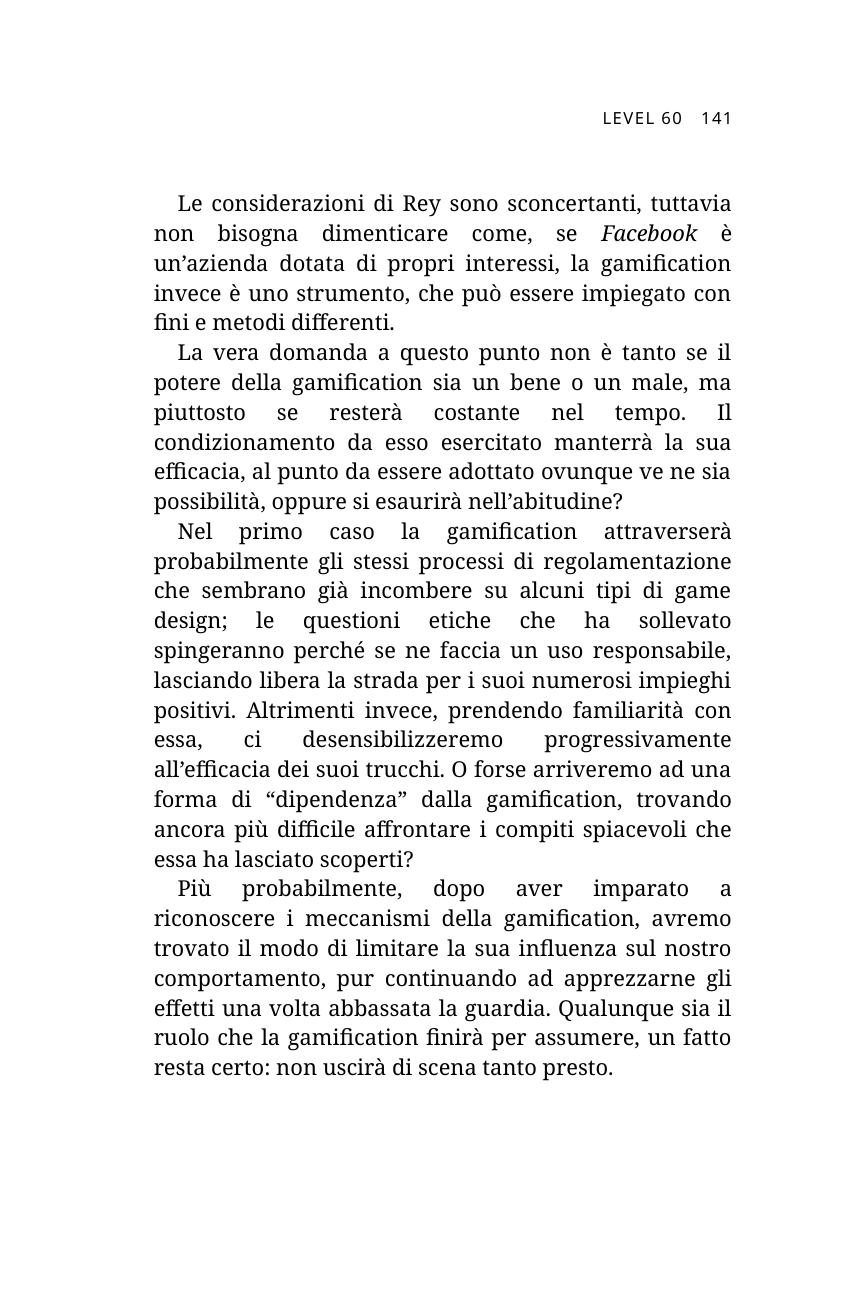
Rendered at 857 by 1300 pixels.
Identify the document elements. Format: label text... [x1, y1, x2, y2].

text Più probabilmente, dopo aver imparato a riconoscere i meccanismi della gamification, avremo trovato il modo di limitare la sua influenza sul nostro comportamento, pur continuando ad apprezzarne gli effetti una volta abbassata la guardia. Qualunque sia il ruolo che la gamification finirà per assumere, un fatto resta certo: non uscirà di scena tanto presto. [153, 873, 732, 1082]
text Nel primo caso la gamification attraverserà probabilmente gli stessi processi di regolamentazione che sembrano già incombere su alcuni tipi di game design; le questioni etiche che ha sollevato spingeranno perché se ne faccia un uso responsabile, lasciando libera la strada per i suoi numerosi impieghi positivi. Altrimenti invece, prendendo familiarità con essa, ci desensibilizzeremo progressivamente all’efficacia dei suoi trucchi. O forse arriveremo ad una forma di “dipendenza” dalla gamification, trovando ancora più difficile affrontare i compiti spiacevoli che essa ha lasciato scoperti? [153, 516, 732, 873]
text La vera domanda a questo punto non è tanto se il potere della gamification sia un bene o un male, ma piuttosto se resterà costante nel tempo. Il condizionamento da esso esercitato manterrà la sua efficacia, al punto da essere adottato ovunque ve ne sia possibilità, oppure si esaurirà nell’abitudine? [153, 337, 732, 516]
text Le considerazioni di Rey sono sconcertanti, tuttavia non bisogna dimenticare come, se Facebook è un’azienda dotata di propri interessi, la gamification invece è uno strumento, che può essere impiegato con fini e metodi differenti. [153, 188, 732, 337]
